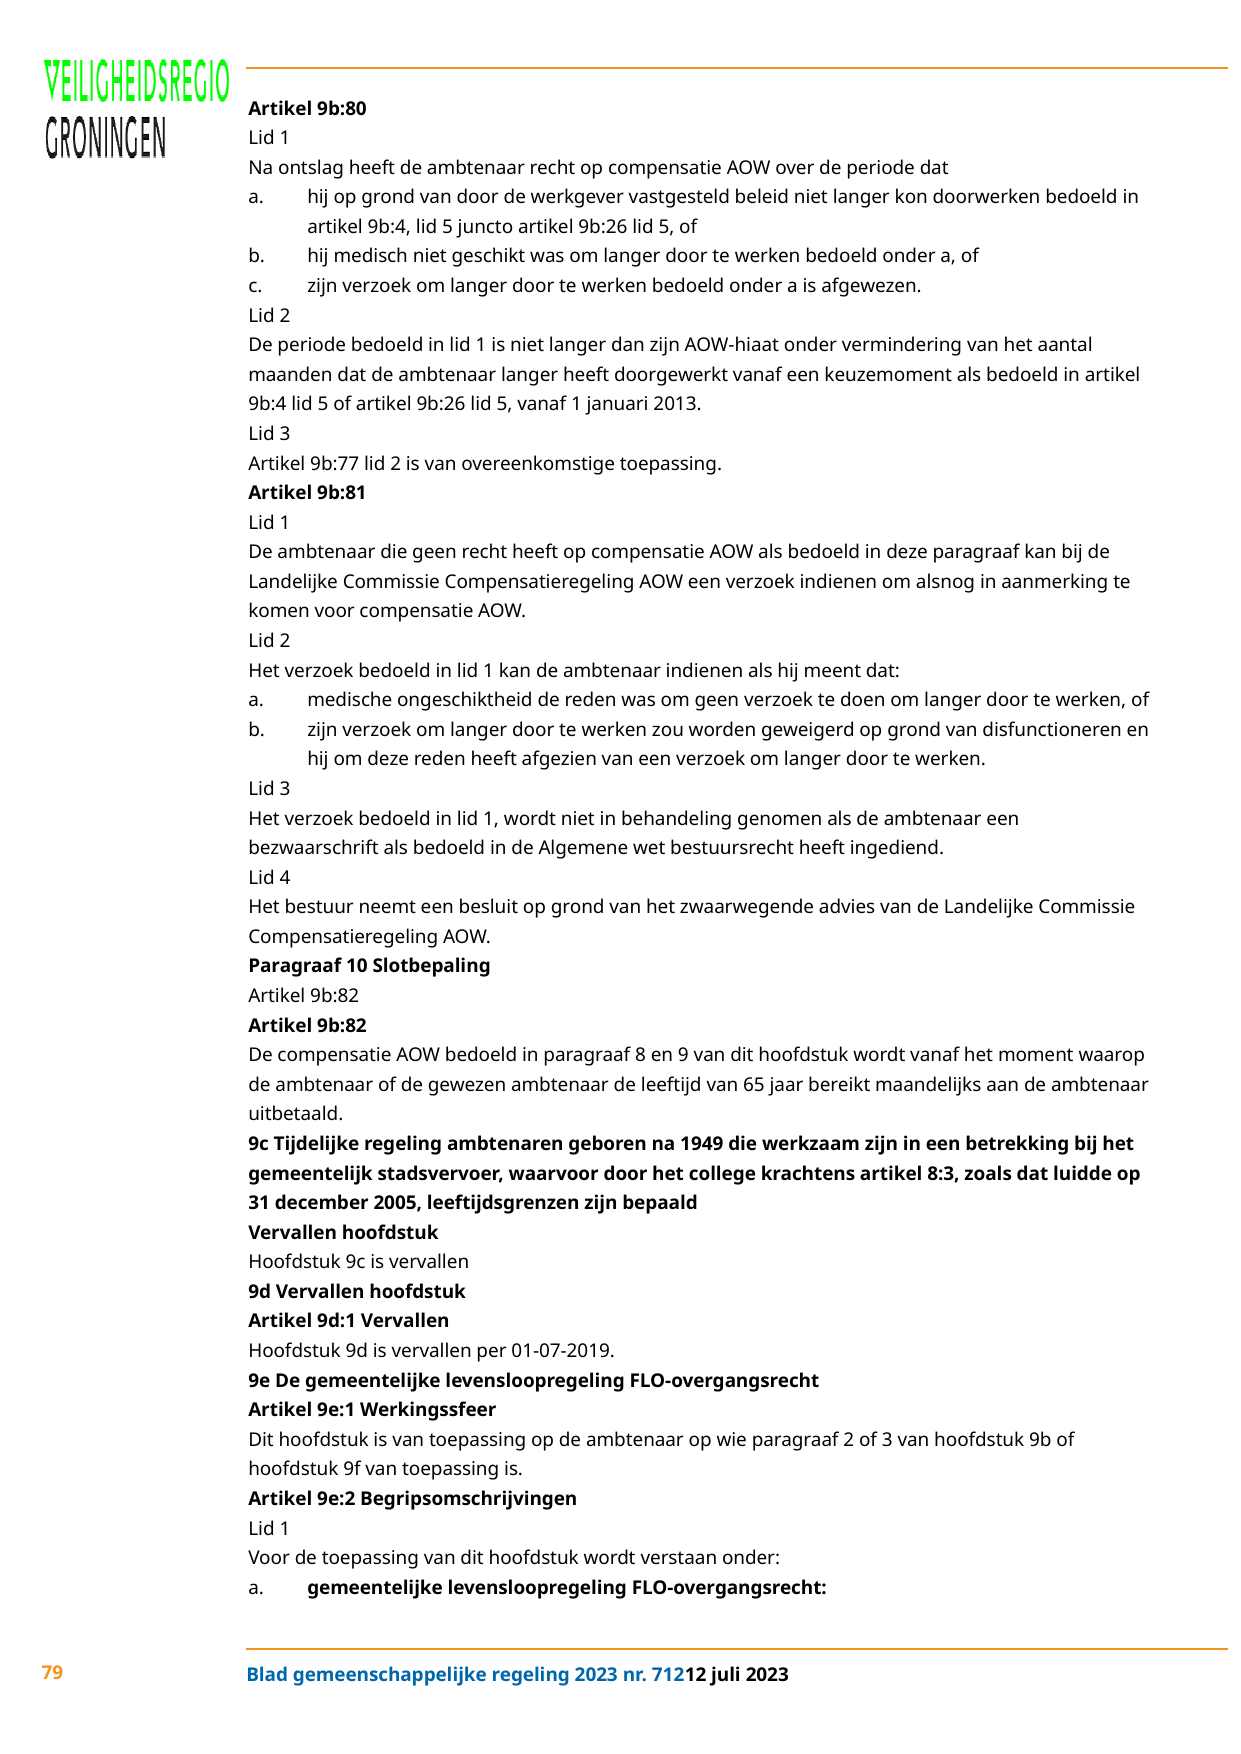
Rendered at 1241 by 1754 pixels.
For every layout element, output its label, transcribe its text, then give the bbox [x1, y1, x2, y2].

list gemeentelijke levensloopregeling FLO-overgangsrecht: [248, 1574, 1152, 1600]
text Lid 2 [248, 302, 1152, 328]
text 9e De gemeentelijke levensloopregeling FLO-overgangsrecht [248, 1367, 1152, 1393]
text Artikel 9b:82 [248, 982, 1152, 1008]
text Lid 1 [248, 509, 1152, 535]
text Paragraaf 10 Slotbepaling [248, 953, 1152, 978]
text 9c Tijdelijke regeling ambtenaren geboren na 1949 die werkzaam zijn in een betrekking bij het gemeentelijk stadsvervoer, waarvoor door het college krachtens artikel 8:3, zoals dat luidde op 31 december 2005, leeftijdsgrenzen zijn bepaald [248, 1130, 1152, 1215]
text De periode bedoeld in lid 1 is niet langer dan zijn AOW-hiaat onder vermindering van het aantal maanden dat de ambtenaar langer heeft doorgewerkt vanaf een keuzemoment als bedoeld in artikel 9b:4 lid 5 of artikel 9b:26 lid 5, vanaf 1 januari 2013. [248, 331, 1152, 416]
text Hoofdstuk 9d is vervallen per 01-07-2019. [248, 1337, 1152, 1363]
text Voor de toepassing van dit hoofdstuk wordt verstaan onder: [248, 1544, 1152, 1570]
text Het bestuur neemt een besluit op grond van het zwaarwegende advies van de Landelijke Commissie Compensatieregeling AOW. [248, 893, 1152, 949]
text Lid 1 [248, 124, 1152, 150]
text Het verzoek bedoeld in lid 1 kan de ambtenaar indienen als hij meent dat: [248, 657, 1152, 683]
text Lid 2 [248, 627, 1152, 653]
list medische ongeschiktheid de reden was om geen verzoek te doen om langer door te werken, of [248, 686, 1152, 712]
text Na ontslag heeft de ambtenaar recht op compensatie AOW over de periode dat [248, 154, 1152, 180]
text Dit hoofdstuk is van toepassing op de ambtenaar op wie paragraaf 2 of 3 van hoofdstuk 9b of hoofdstuk 9f van toepassing is. [248, 1426, 1152, 1481]
list zijn verzoek om langer door te werken zou worden geweigerd op grond van disfunctioneren en hij om deze reden heeft afgezien van een verzoek om langer door te werken. [248, 716, 1152, 771]
text Artikel 9b:80 [248, 95, 1152, 121]
text Artikel 9b:77 lid 2 is van overeenkomstige toepassing. [248, 450, 1152, 476]
picture [41, 47, 231, 172]
list zijn verzoek om langer door te werken bedoeld onder a is afgewezen. [248, 272, 1152, 298]
text De compensatie AOW bedoeld in paragraaf 8 en 9 van dit hoofdstuk wordt vanaf het moment waarop de ambtenaar of de gewezen ambtenaar de leeftijd van 65 jaar bereikt maandelijks aan de ambtenaar uitbetaald. [248, 1041, 1152, 1126]
text Artikel 9d:1 Vervallen [248, 1308, 1152, 1333]
text De ambtenaar die geen recht heeft op compensatie AOW als bedoeld in deze paragraaf kan bij de Landelijke Commissie Compensatieregeling AOW een verzoek indienen om alsnog in aanmerking te komen voor compensatie AOW. [248, 538, 1152, 623]
list hij medisch niet geschikt was om langer door te werken bedoeld onder a, of [248, 243, 1152, 268]
text Lid 1 [248, 1515, 1152, 1541]
text Artikel 9e:1 Werkingssfeer [248, 1396, 1152, 1422]
text Vervallen hoofdstuk [248, 1219, 1152, 1245]
text Artikel 9b:82 [248, 1012, 1152, 1038]
text Lid 3 [248, 420, 1152, 446]
text Het verzoek bedoeld in lid 1, wordt niet in behandeling genomen als de ambtenaar een bezwaarschrift als bedoeld in de Algemene wet bestuursrecht heeft ingediend. [248, 805, 1152, 860]
text Artikel 9b:81 [248, 479, 1152, 505]
text Lid 3 [248, 775, 1152, 801]
text 9d Vervallen hoofdstuk [248, 1278, 1152, 1304]
list hij op grond van door de werkgever vastgesteld beleid niet langer kon doorwerken bedoeld in artikel 9b:4, lid 5 juncto artikel 9b:26 lid 5, of [248, 183, 1152, 239]
text Artikel 9e:2 Begripsomschrijvingen [248, 1485, 1152, 1511]
text Lid 4 [248, 864, 1152, 890]
text Hoofdstuk 9c is vervallen [248, 1248, 1152, 1274]
